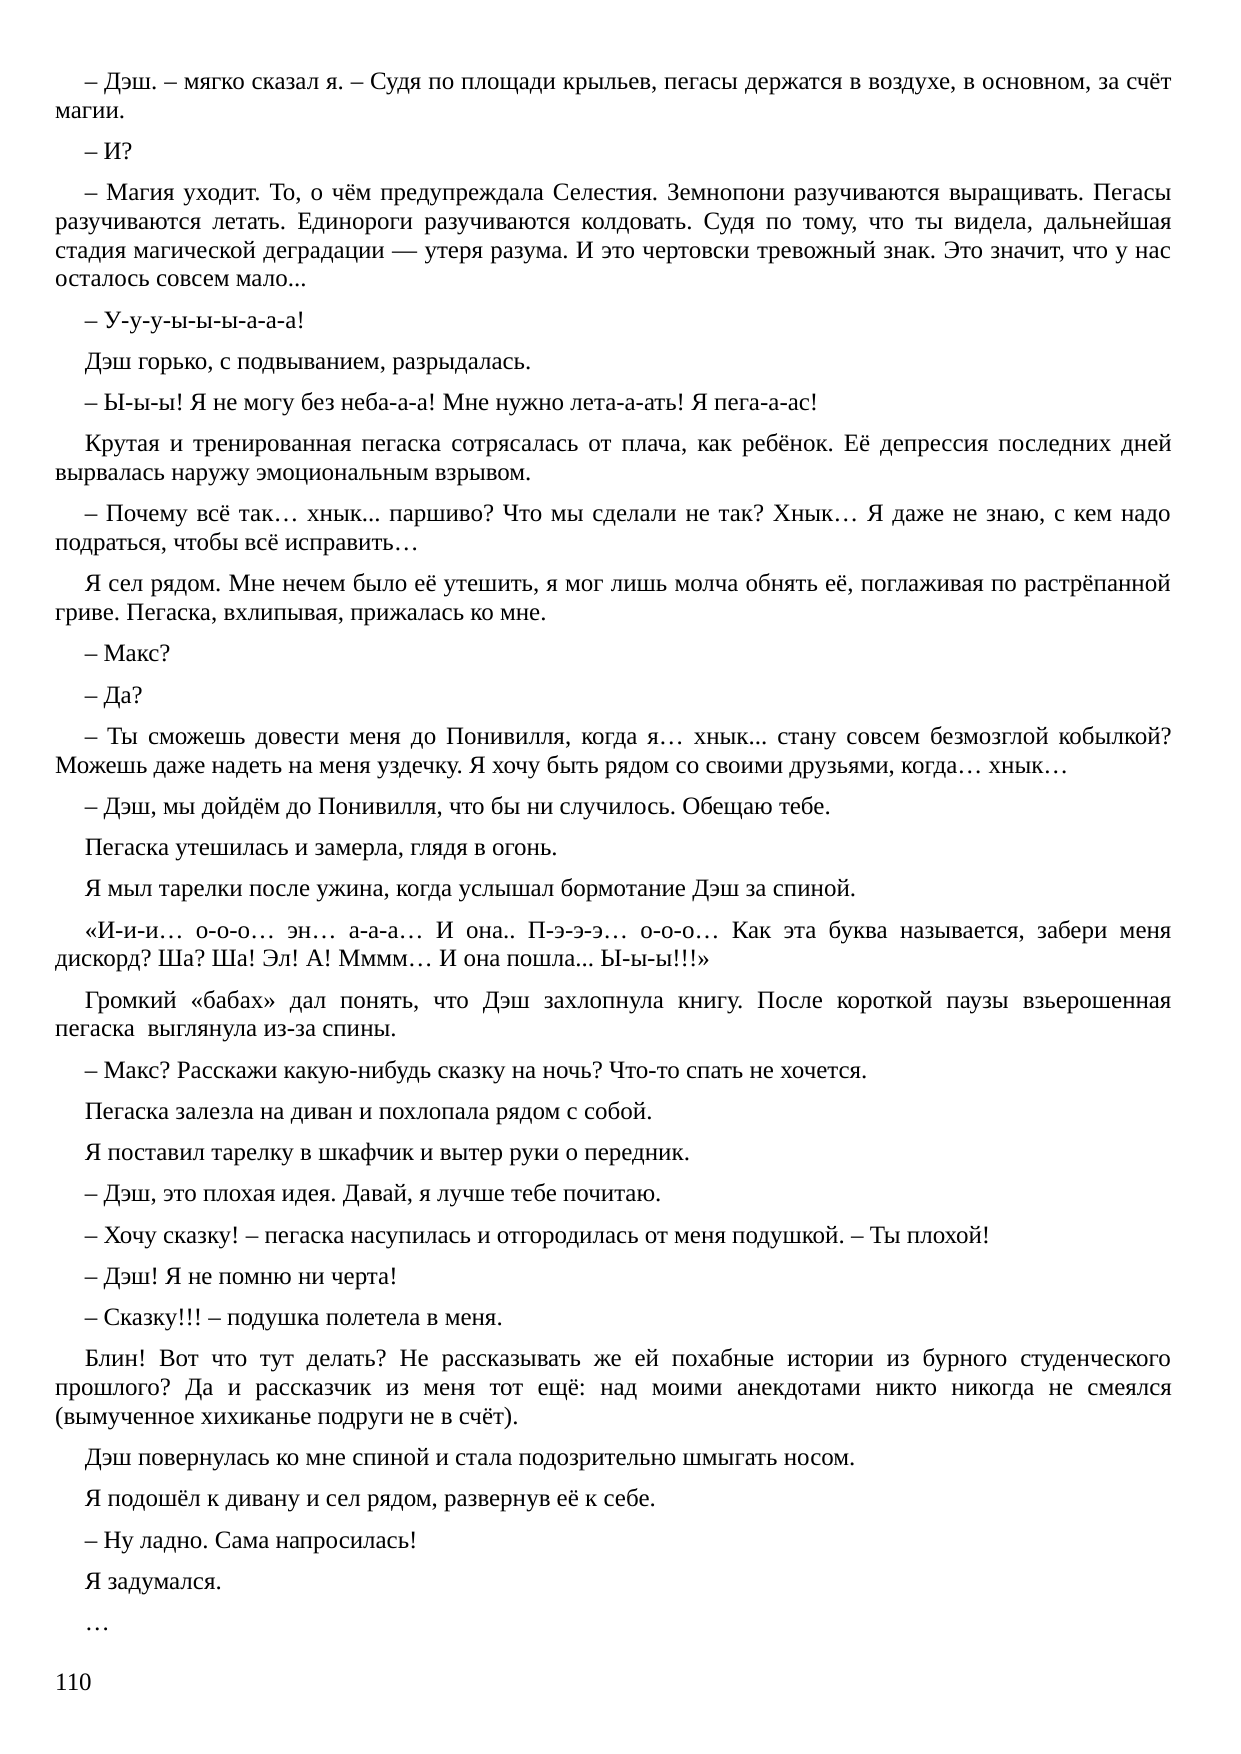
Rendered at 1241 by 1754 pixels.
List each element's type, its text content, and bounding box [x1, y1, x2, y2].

text Пегаска утешилась и замерла, глядя в огонь. [55, 832, 1173, 861]
text – Ну ладно. Сама напросилась! [55, 1525, 1173, 1553]
text … [55, 1607, 1173, 1636]
text – Сказку!!! – подушка полетела в меня. [55, 1302, 1173, 1331]
text – Дэш, это плохая идея. Давай, я лучше тебе почитаю. [55, 1178, 1173, 1207]
text Я задумался. [55, 1566, 1173, 1595]
text – Да? [55, 680, 1173, 708]
text – Ты сможешь довести меня до Понивилля, когда я… хнык... стану совсем безмозглой кобылкой? Можешь даже надеть на меня уздечку. Я хочу быть рядом со своими друзьями, когда… хнык… [55, 721, 1173, 778]
text Я мыл тарелки после ужина, когда услышал бормотание Дэш за спиной. [55, 873, 1173, 902]
text – Макс? Расскажи какую-нибудь сказку на ночь? Что-то спать не хочется. [55, 1055, 1173, 1083]
text «И-и-и… о-о-о… эн… а-а-а… И она.. П-э-э-э… о-о-о… Как эта буква называется, забери меня дискорд? Ша? Ша! Эл! А! Мммм… И она пошла... Ы-ы-ы!!!» [55, 915, 1173, 972]
text – Почему всё так… хнык... паршиво? Что мы сделали не так? Хнык… Я даже не знаю, с кем надо подраться, чтобы всё исправить… [55, 498, 1173, 556]
text – Дэш. – мягко сказал я. – Судя по площади крыльев, пегасы держатся в воздухе, в основном, за счёт магии. [55, 66, 1173, 123]
text – И? [55, 136, 1173, 165]
text Дэш повернулась ко мне спиной и стала подозрительно шмыгать носом. [55, 1442, 1173, 1471]
text – Макс? [55, 638, 1173, 667]
text Громкий «бабах» дал понять, что Дэш захлопнула книгу. После короткой паузы взьерошенная пегаска выглянула из-за спины. [55, 985, 1173, 1042]
text Дэш горько, с подвыванием, разрыдалась. [55, 346, 1173, 375]
text – Хочу сказку! – пегаска насупилась и отгородилась от меня подушкой. – Ты плохой! [55, 1220, 1173, 1248]
text Я подошёл к дивану и сел рядом, развернув её к себе. [55, 1483, 1173, 1512]
text Я поставил тарелку в шкафчик и вытер руки о передник. [55, 1137, 1173, 1166]
text – Дэш, мы дойдём до Понивилля, что бы ни случилось. Обещаю тебе. [55, 791, 1173, 820]
text – У-у-у-ы-ы-ы-а-а-а! [55, 305, 1173, 333]
text Крутая и тренированная пегаска сотрясалась от плача, как ребёнок. Её депрессия последних дней вырвалась наружу эмоциональным взрывом. [55, 428, 1173, 486]
text – Магия уходит. То, о чём предупреждала Селестия. Земнопони разучиваются выращивать. Пегасы разучиваются летать. Единороги разучиваются колдовать. Судя по тому, что ты видела, дальнейшая стадия магической деградации — утеря разума. И это чертовски тревожный знак. Это значит, что у нас осталось совсем мало... [55, 177, 1173, 292]
text – Ы-ы-ы! Я не могу без неба-а-а! Мне нужно лета-а-ать! Я пега-а-ас! [55, 387, 1173, 416]
text Блин! Вот что тут делать? Не рассказывать же ей похабные истории из бурного студенческого прошлого? Да и рассказчик из меня тот ещё: над моими анекдотами никто никогда не смеялся (вымученное хихиканье подруги не в счёт). [55, 1343, 1173, 1430]
text Я сел рядом. Мне нечем было её утешить, я мог лишь молча обнять её, поглаживая по растрёпанной гриве. Пегаска, вхлипывая, прижалась ко мне. [55, 568, 1173, 626]
text – Дэш! Я не помню ни черта! [55, 1261, 1173, 1290]
text Пегаска залезла на диван и похлопала рядом с собой. [55, 1096, 1173, 1125]
